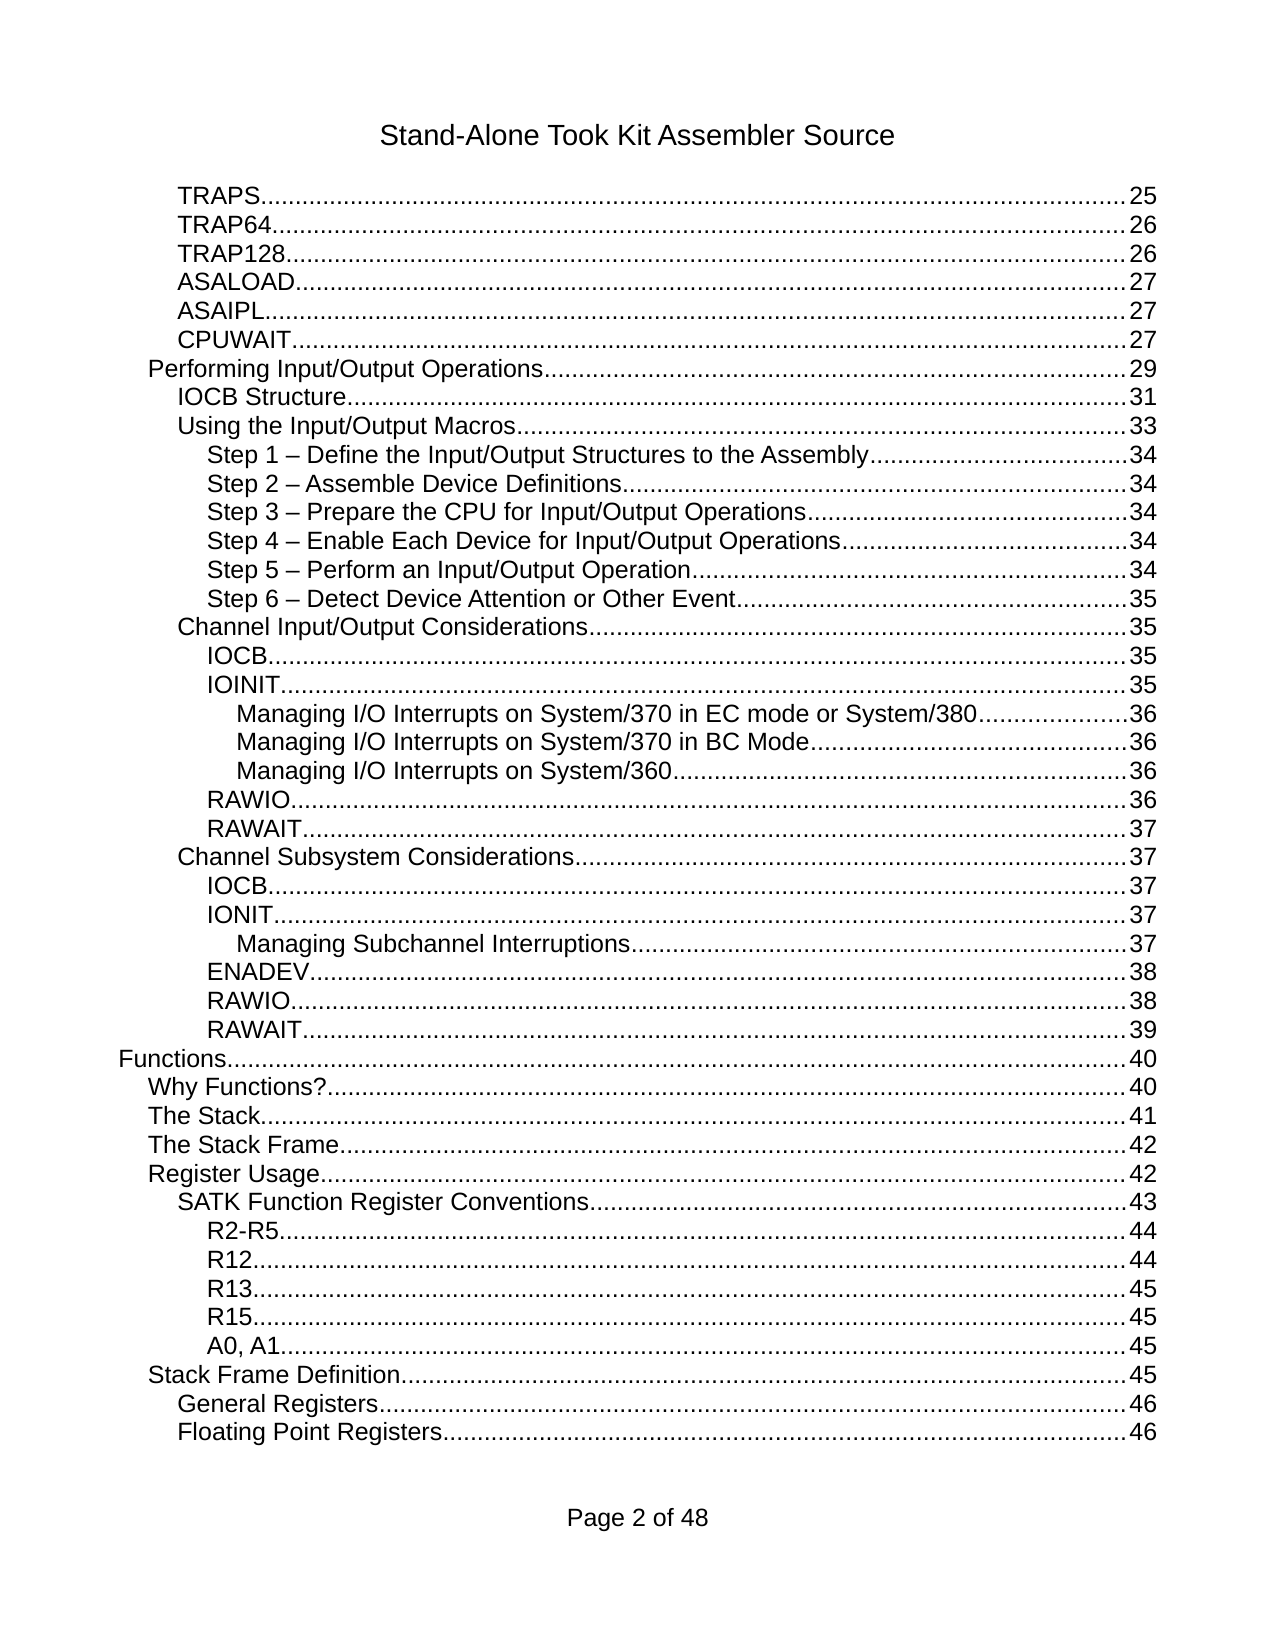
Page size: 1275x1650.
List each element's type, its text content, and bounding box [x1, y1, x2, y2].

text R13 45 [207, 1274, 1157, 1302]
text Using the Input/Output Macros 33 [177, 411, 1157, 440]
text RAWIO 36 [207, 785, 1157, 814]
text ASALOAD 27 [177, 267, 1157, 296]
text TRAP128 26 [177, 239, 1157, 267]
text Stack Frame Definition 45 [148, 1360, 1157, 1389]
text TRAP64 26 [177, 210, 1157, 239]
text Step 6 – Detect Device Attention or Other Event 35 [207, 584, 1157, 612]
text Why Functions? 40 [148, 1072, 1157, 1101]
text RAWIO 38 [207, 986, 1157, 1015]
text Floating Point Registers 46 [177, 1417, 1157, 1446]
text ENADEV 38 [207, 957, 1157, 986]
text ASAIPL 27 [177, 296, 1157, 325]
text IOCB 37 [207, 871, 1157, 900]
text TRAPS 25 [177, 181, 1157, 210]
text Step 1 – Define the Input/Output Structures to the Assembly 34 [207, 440, 1157, 469]
text Step 4 – Enable Each Device for Input/Output Operations 34 [207, 526, 1157, 555]
text Managing Subchannel Interruptions 37 [236, 929, 1157, 957]
text Channel Input/Output Considerations 35 [177, 612, 1157, 641]
text The Stack 41 [148, 1101, 1157, 1130]
text Step 2 – Assemble Device Definitions 34 [207, 469, 1157, 497]
text IOCB 35 [207, 641, 1157, 670]
text R15 45 [207, 1302, 1157, 1331]
text Managing I/O Interrupts on System/370 in BC Mode 36 [236, 727, 1157, 756]
text Functions 40 [118, 1044, 1157, 1072]
text RAWAIT 39 [207, 1015, 1157, 1044]
text Register Usage 42 [148, 1159, 1157, 1187]
text IONIT 37 [207, 900, 1157, 929]
text Managing I/O Interrupts on System/360 36 [236, 756, 1157, 785]
text General Registers 46 [177, 1389, 1157, 1417]
text SATK Function Register Conventions 43 [177, 1187, 1157, 1216]
text CPUWAIT 27 [177, 325, 1157, 354]
text Performing Input/Output Operations 29 [148, 354, 1157, 382]
text Managing I/O Interrupts on System/370 in EC mode or System/380 36 [236, 699, 1157, 727]
text R2-R5 44 [207, 1216, 1157, 1245]
text IOINIT 35 [207, 670, 1157, 699]
text A0, A1 45 [207, 1331, 1157, 1360]
text R12 44 [207, 1245, 1157, 1274]
text IOCB Structure 31 [177, 382, 1157, 411]
text The Stack Frame 42 [148, 1130, 1157, 1159]
text Channel Subsystem Considerations 37 [177, 842, 1157, 871]
text RAWAIT 37 [207, 814, 1157, 842]
text Step 3 – Prepare the CPU for Input/Output Operations 34 [207, 497, 1157, 526]
text Step 5 – Perform an Input/Output Operation 34 [207, 555, 1157, 584]
